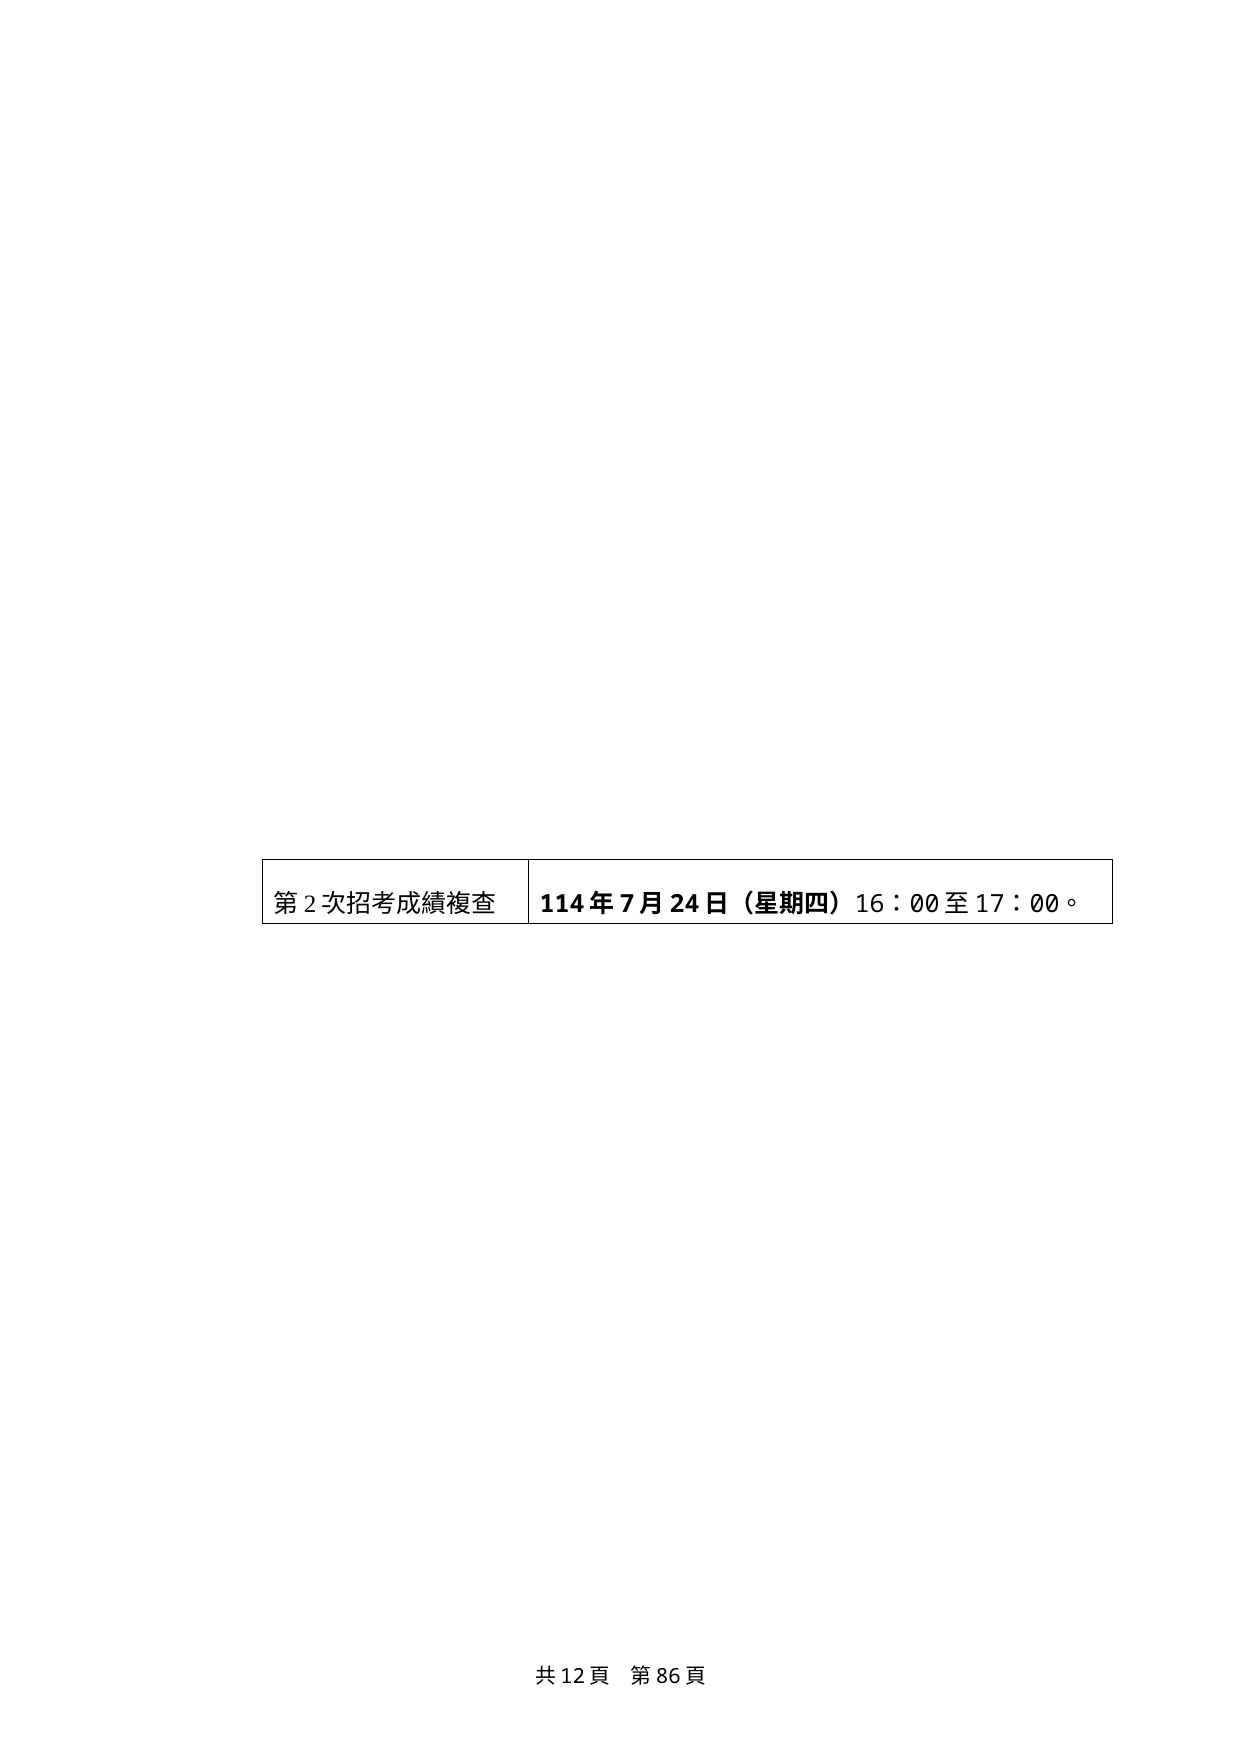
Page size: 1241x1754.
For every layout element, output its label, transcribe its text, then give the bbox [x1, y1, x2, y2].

table_cell 114年7月24日（星期四）16：00至17：00。 [529, 860, 1112, 923]
table_cell 第2次招考成績複查 [263, 860, 528, 923]
